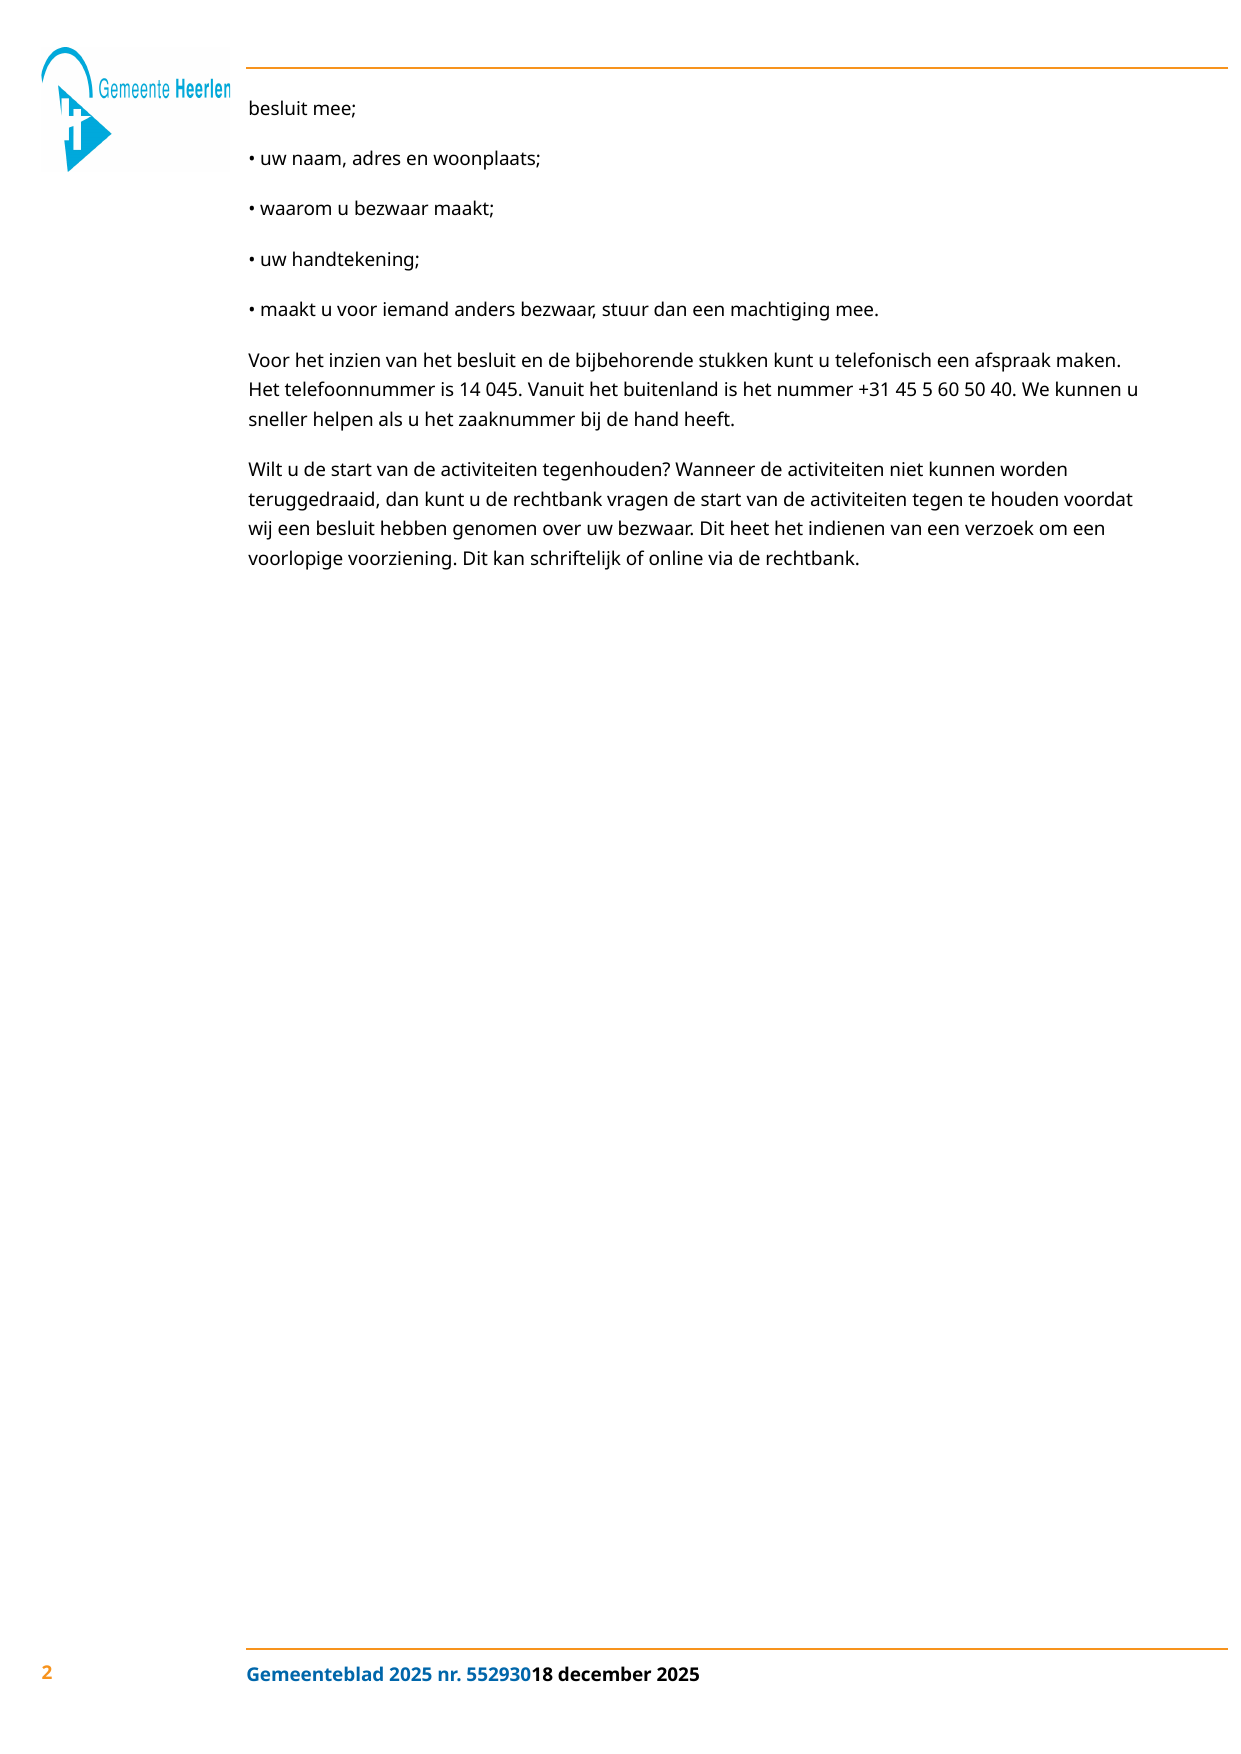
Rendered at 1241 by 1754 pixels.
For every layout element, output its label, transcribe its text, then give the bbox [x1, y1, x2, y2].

picture [41, 47, 59, 70]
picture [41, 47, 231, 172]
text • waarom u bezwaar maakt; [248, 196, 1152, 221]
text • maakt u voor iemand anders bezwaar, stuur dan een machtiging mee. [248, 296, 1152, 322]
text • uw naam, adres en woonplaats; [248, 145, 1152, 171]
text Voor het inzien van het besluit en de bijbehorende stukken kunt u telefonisch een afspraak maken. Het telefoonnummer is 14 045. Vanuit het buitenland is het nummer +31 45 5 60 50 40. We kunnen u sneller helpen als u het zaaknummer bij de hand heeft. [248, 347, 1152, 432]
text besluit mee; [248, 95, 1152, 121]
text Wilt u de start van de activiteiten tegenhouden? Wanneer de activiteiten niet kunnen worden teruggedraaid, dan kunt u de rechtbank vragen de start van de activiteiten tegen te houden voordat wij een besluit hebben genomen over uw bezwaar. Dit heet het indienen van een verzoek om een voorlopige voorziening. Dit kan schriftelijk of online via de rechtbank. [248, 456, 1152, 571]
text • uw handtekening; [248, 246, 1152, 272]
